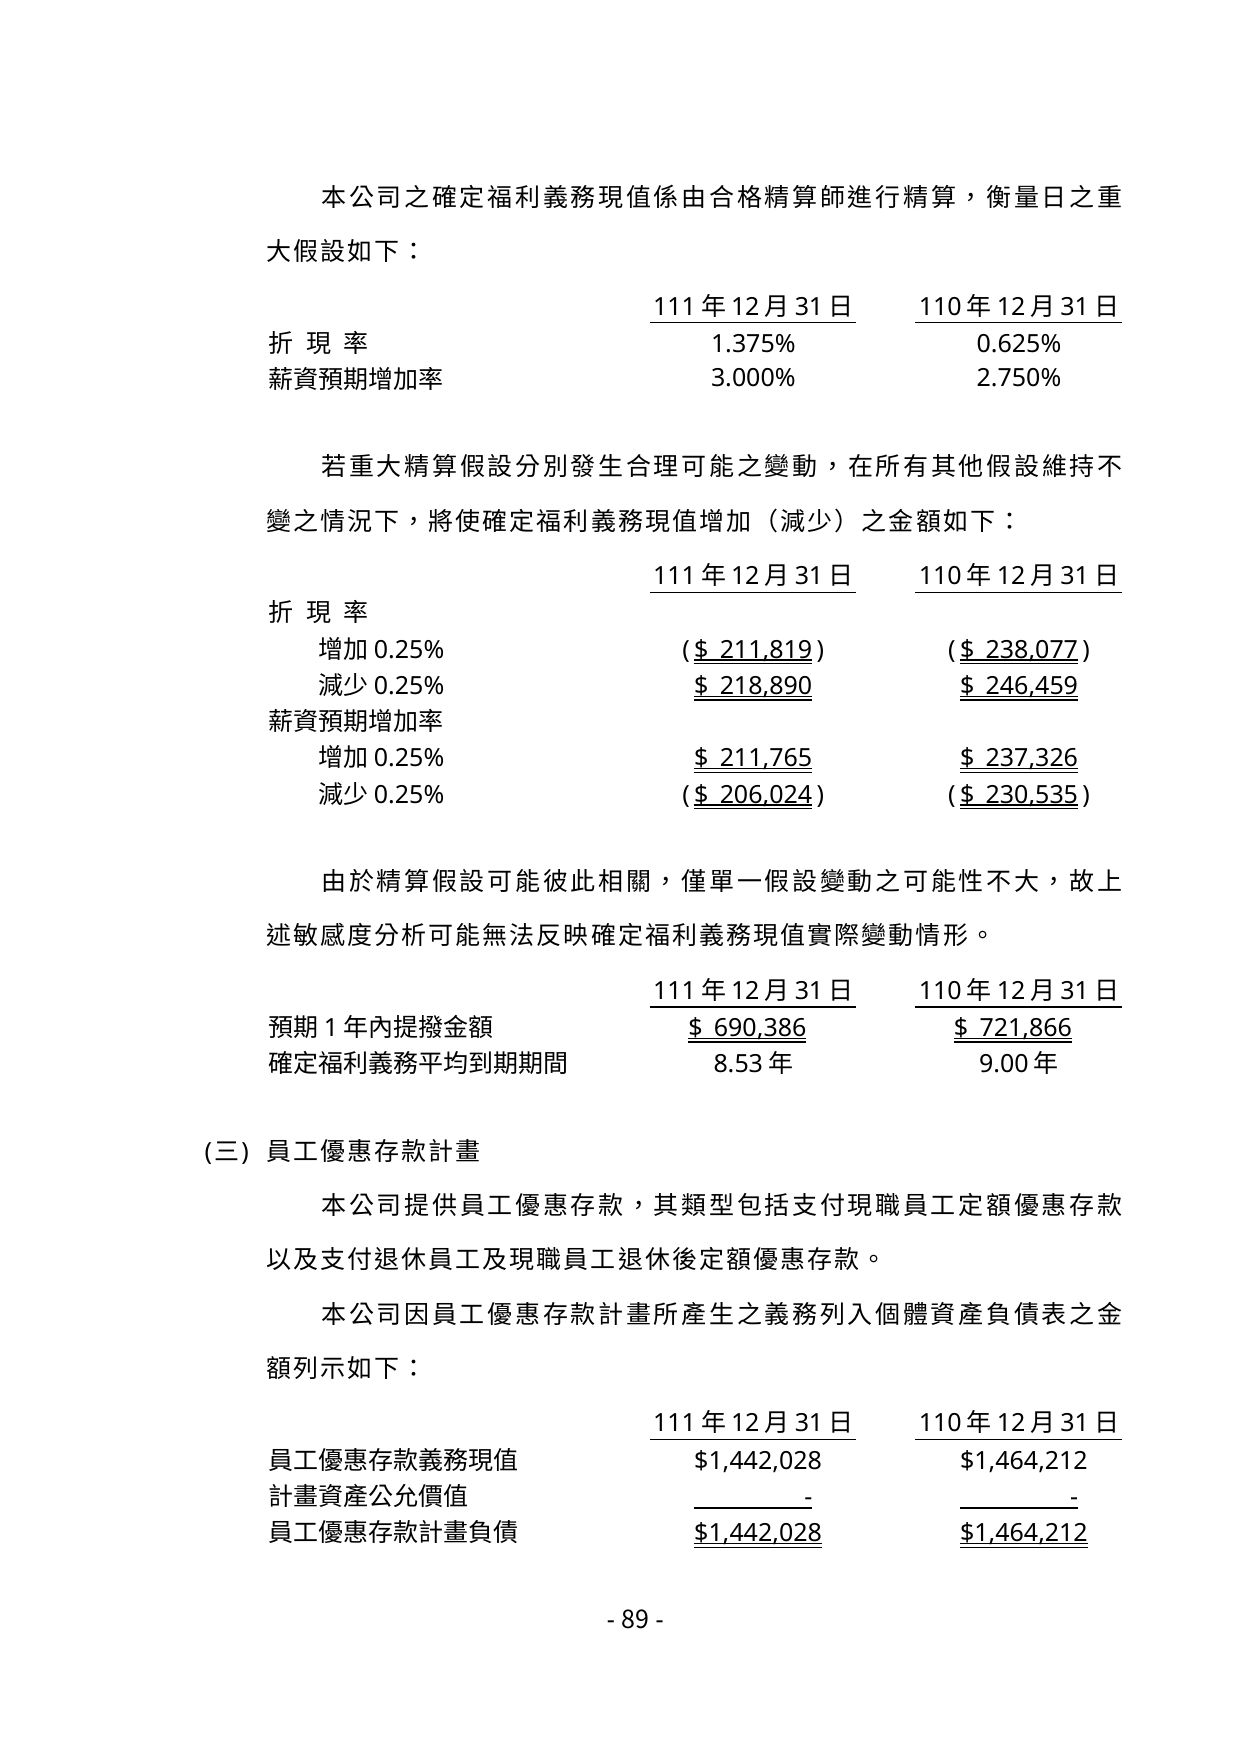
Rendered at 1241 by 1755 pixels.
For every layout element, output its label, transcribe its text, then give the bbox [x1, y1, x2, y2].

table_cell [591, 322, 650, 359]
table_cell - [915, 1476, 1122, 1513]
table_header 110年12月31日 [915, 556, 1122, 592]
table_cell [591, 360, 650, 396]
table_cell 折 現 率 [266, 322, 591, 359]
table_cell ( $ 230,535 ) [915, 774, 1122, 810]
table_cell 薪資預期增加率 [266, 360, 591, 396]
table_cell [591, 1006, 650, 1044]
table_cell 預期1年內提撥金額 [266, 1006, 591, 1044]
table_header 111年12月31日 [650, 286, 856, 322]
table_header [856, 286, 915, 322]
table_cell [591, 629, 650, 665]
table_cell [591, 1513, 650, 1549]
table_cell [915, 593, 1122, 629]
table_cell [591, 702, 650, 738]
table_header 110年12月31日 [915, 286, 1122, 322]
table_cell $ 237,326 [915, 738, 1122, 774]
table_cell 8.53年 [650, 1044, 856, 1080]
table_cell [856, 738, 915, 774]
text 由於精算假設可能彼此相關，僅單一假設變動之可能性不大，故上述敏感度分析可能無法反映確定福利義務現值實際變動情形。 [266, 861, 1122, 952]
table_header 111年12月31日 [650, 1403, 856, 1439]
table_cell [856, 592, 915, 629]
table_cell $ 218,890 [650, 665, 856, 702]
table_cell - [650, 1476, 856, 1513]
text (三) 員工優惠存款計畫 [177, 1131, 1122, 1167]
table_cell $ 1,464,212 [915, 1440, 1122, 1476]
table_cell [856, 1439, 915, 1476]
table_cell ( $ 211,819 ) [650, 629, 856, 665]
table_cell 確定福利義務平均到期期間 [266, 1044, 591, 1080]
table_cell [856, 1044, 915, 1080]
table_cell [591, 738, 650, 774]
table_header [856, 970, 915, 1006]
table_cell 薪資預期增加率 [266, 702, 591, 738]
table_cell [915, 702, 1122, 738]
table_cell [650, 702, 856, 738]
table_cell $ 211,765 [650, 738, 856, 774]
table_header [266, 286, 591, 322]
table_cell [856, 322, 915, 359]
table_cell 0.625% [915, 323, 1122, 359]
table_cell $ 246,459 [915, 665, 1122, 702]
table_cell 員工優惠存款義務現值 [266, 1439, 591, 1476]
table_header [266, 556, 591, 592]
table_header [591, 556, 650, 592]
table_cell 3.000% [650, 360, 856, 396]
table_cell $ 721,866 [915, 1008, 1122, 1044]
table_cell 減少0.25% [266, 774, 591, 810]
table_cell $ 1,442,028 [650, 1440, 856, 1476]
table_cell [856, 1006, 915, 1044]
table_cell [591, 774, 650, 810]
table_header 111年12月31日 [650, 970, 856, 1006]
table_cell 增加0.25% [266, 738, 591, 774]
table_header [266, 970, 591, 1006]
text 若重大精算假設分別發生合理可能之變動，在所有其他假設維持不變之情況下，將使確定福利義務現值增加（減少）之金額如下： [266, 447, 1122, 537]
table_cell [856, 702, 915, 738]
table_cell ( $ 238,077 ) [915, 629, 1122, 665]
text 本公司之確定福利義務現值係由合格精算師進行精算，衡量日之重大假設如下： [266, 177, 1122, 268]
text 本公司提供員工優惠存款，其類型包括支付現職員工定額優惠存款以及支付退休員工及現職員工退休後定額優惠存款。 [266, 1185, 1122, 1276]
table_header [591, 970, 650, 1006]
table_cell [856, 629, 915, 665]
table_cell [591, 665, 650, 702]
table_cell 計畫資產公允價值 [266, 1476, 591, 1513]
table_header 110年12月31日 [915, 970, 1122, 1006]
table_header [591, 1403, 650, 1439]
table_header [591, 286, 650, 322]
table_cell 員工優惠存款計畫負債 [266, 1513, 591, 1549]
table_cell $ 690,386 [650, 1008, 856, 1044]
table_header [856, 1403, 915, 1439]
table_cell 增加0.25% [266, 629, 591, 665]
table_cell [856, 1476, 915, 1513]
table_header 110年12月31日 [915, 1403, 1122, 1439]
table_cell [856, 774, 915, 810]
table_cell 9.00年 [915, 1044, 1122, 1080]
table_cell [856, 1513, 915, 1549]
table_cell [856, 665, 915, 702]
table_cell [650, 593, 856, 629]
table_cell $ 1,464,212 [915, 1513, 1122, 1549]
table_cell [856, 360, 915, 396]
table_cell 1.375% [650, 323, 856, 359]
table_cell ( $ 206,024 ) [650, 774, 856, 810]
table_header 111年12月31日 [650, 556, 856, 592]
table_cell [591, 1439, 650, 1476]
table_header [266, 1403, 591, 1439]
table_cell 減少0.25% [266, 665, 591, 702]
table_cell $ 1,442,028 [650, 1513, 856, 1549]
table_cell [591, 1044, 650, 1080]
table_cell [591, 1476, 650, 1513]
table_cell [591, 592, 650, 629]
table_header [856, 556, 915, 592]
table_cell 2.750% [915, 360, 1122, 396]
table_cell 折 現 率 [266, 592, 591, 629]
text 本公司因員工優惠存款計畫所產生之義務列入個體資產負債表之金額列示如下： [266, 1294, 1122, 1385]
